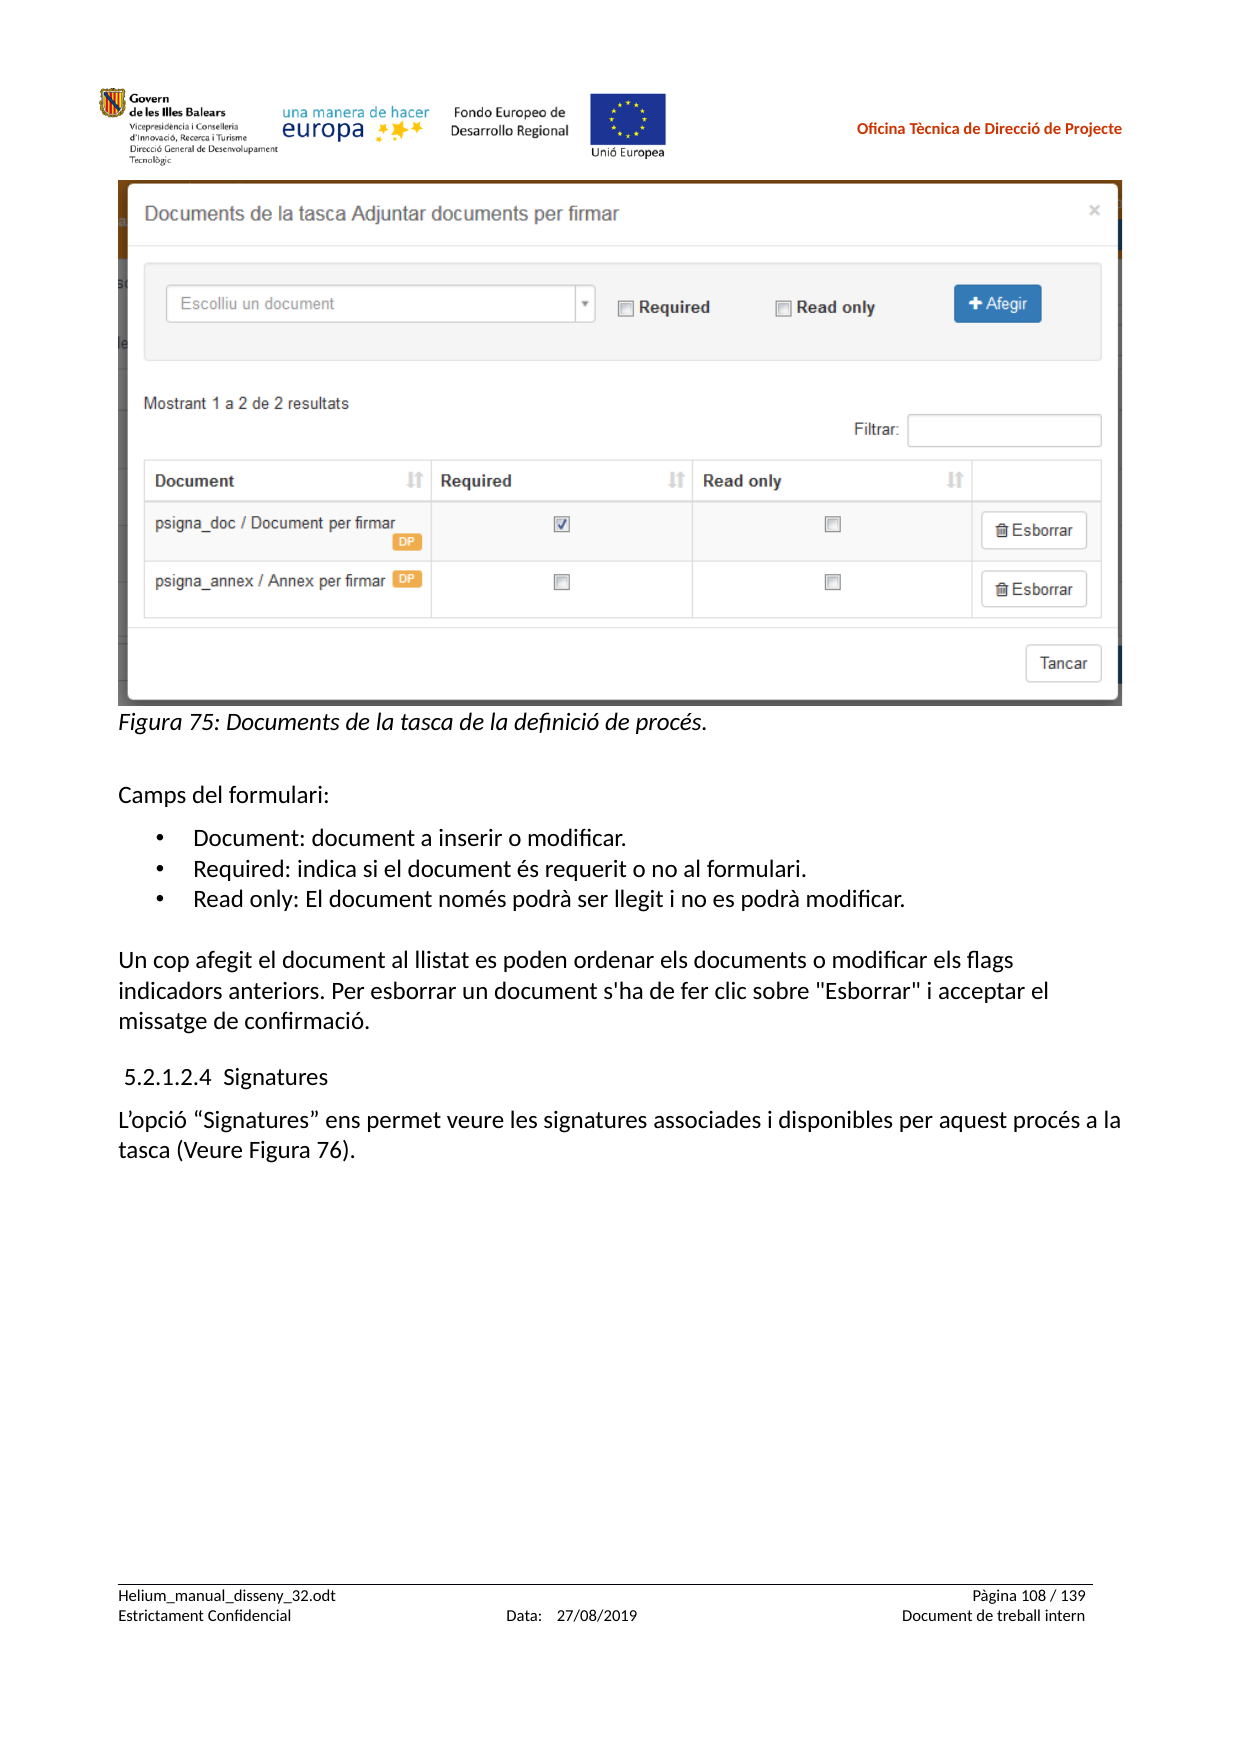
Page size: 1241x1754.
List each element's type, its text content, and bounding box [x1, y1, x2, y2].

subtitle Signatures [118, 1061, 1122, 1091]
picture [118, 180, 1123, 706]
text Un cop afegit el document al llistat es poden ordenar els documents o modificar els flags indicadors anteriors. Per esborrar un document s'ha de fer clic sobre "Esborrar" i acceptar el missatge de confirmació. [118, 944, 1122, 1036]
list Required: indica si el document és requerit o no al formulari. [156, 853, 1122, 883]
text L’opció “Signatures” ens permet veure les signatures associades i disponibles per aquest procés a la tasca (Veure Figura 76). [118, 1104, 1122, 1165]
picture [99, 87, 668, 166]
text Camps del formulari: [118, 779, 1122, 810]
list Document: document a inserir o modificar. [156, 822, 1122, 853]
list Read only: El document només podrà ser llegit i no es podrà modificar. [156, 883, 1122, 914]
text Figura 75: Documents de la tasca de la definició de procés. [118, 706, 1122, 736]
